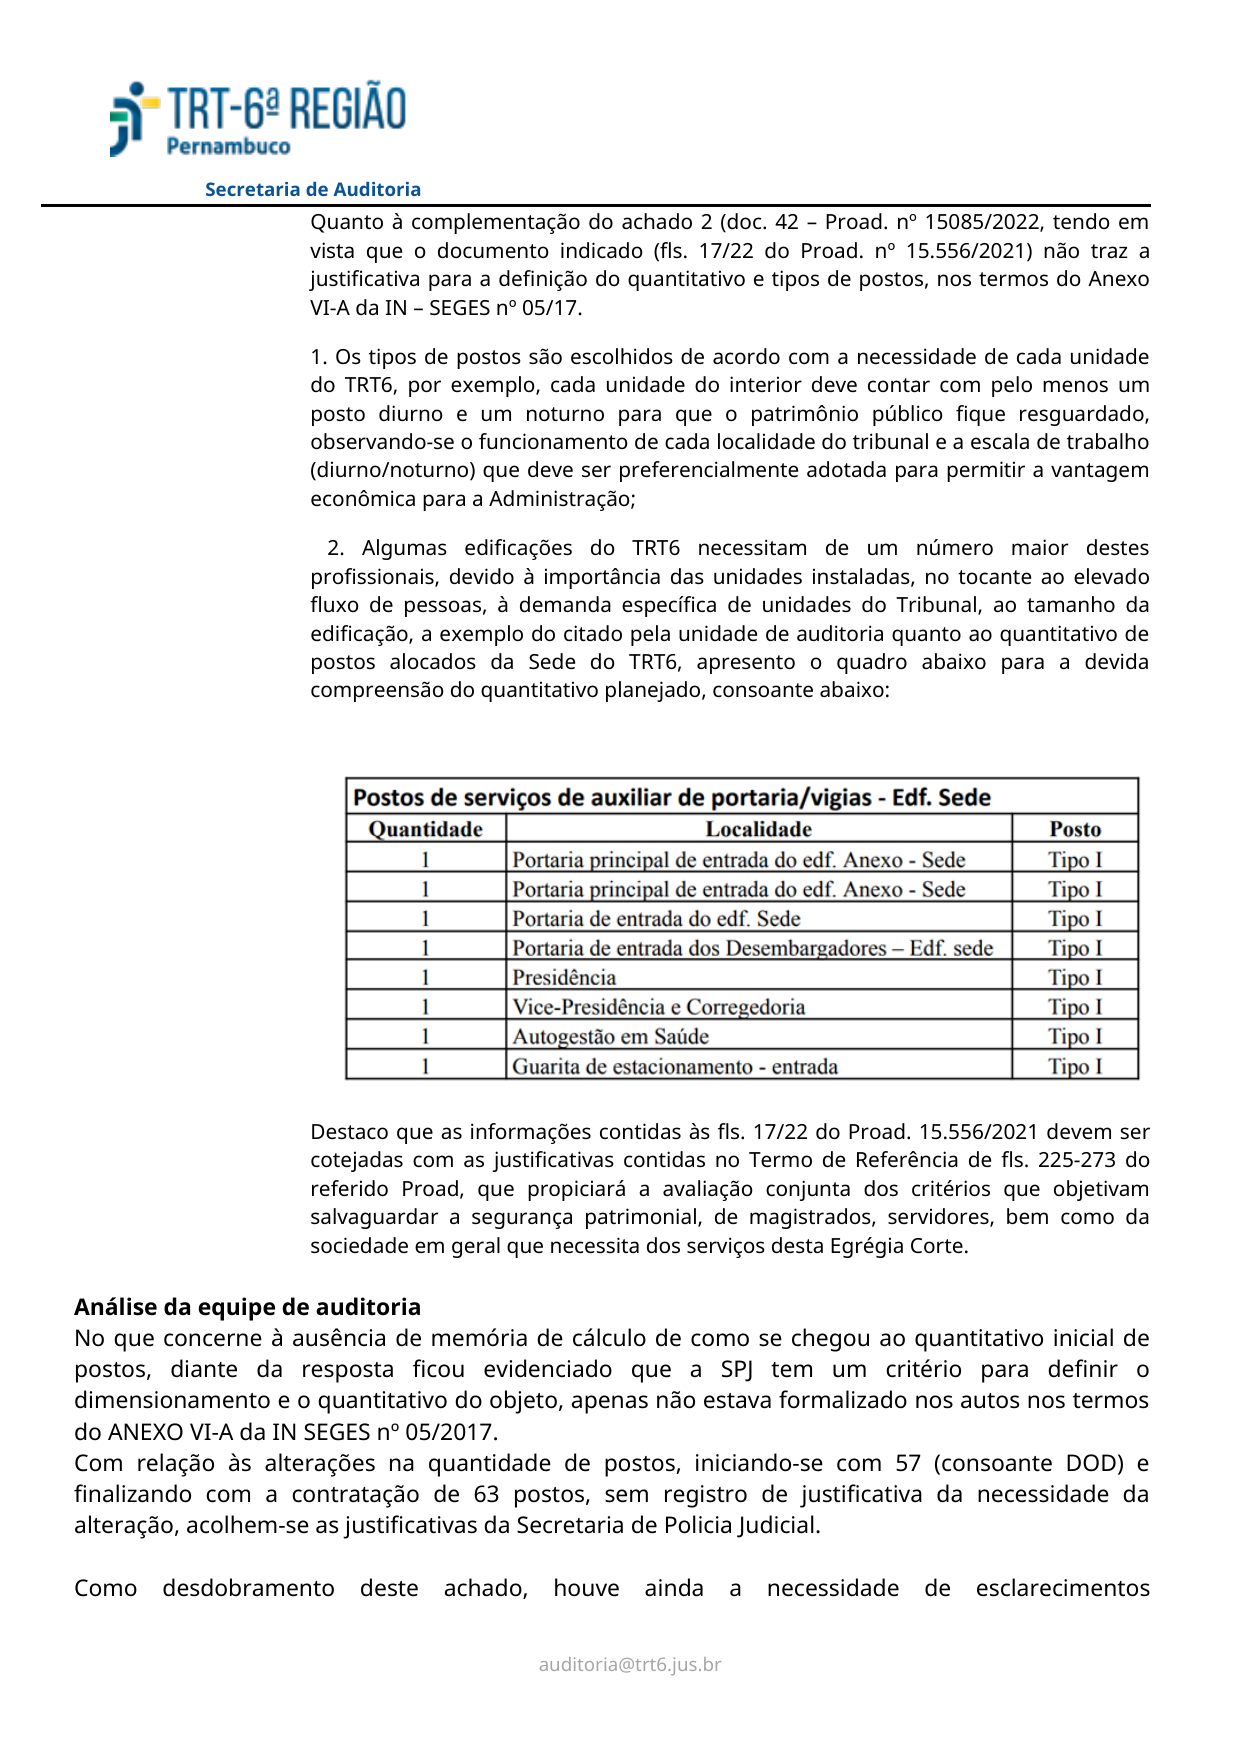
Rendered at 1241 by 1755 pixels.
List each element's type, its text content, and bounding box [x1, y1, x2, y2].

text 1. Os tipos de postos são escolhidos de acordo com a necessidade de cada unidade do TRT6, por exemplo, cada unidade do interior deve contar com pelo menos um posto diurno e um noturno para que o patrimônio público fique resguardado, observando-se o funcionamento de cada localidade do tribunal e a escala de trabalho (diurno/noturno) que deve ser preferencialmente adotada para permitir a vantagem econômica para a Administração; [310, 342, 1151, 512]
text Com relação às alterações na quantidade de postos, iniciando-se com 57 (consoante DOD) e finalizando com a contratação de 63 postos, sem registro de justificativa da necessidade da alteração, acolhem-se as justificativas da Secretaria de Policia Judicial. [74, 1447, 1151, 1540]
text No que concerne à ausência de memória de cálculo de como se chegou ao quantitativo inicial de postos, diante da resposta ficou evidenciado que a SPJ tem um critério para definir o dimensionamento e o quantitativo do objeto, apenas não estava formalizado nos autos nos termos do ANEXO VI-A da IN SEGES nº 05/2017. [74, 1322, 1151, 1447]
text Como desdobramento deste achado, houve ainda a necessidade de esclarecimentos [74, 1572, 1151, 1603]
text Quanto à complementação do achado 2 (doc. 42 – Proad. nº 15085/2022, tendo em vista que o documento indicado (fls. 17/22 do Proad. nº 15.556/2021) não traz a justificativa para a definição do quantitativo e tipos de postos, nos termos do Anexo VI-A da IN – SEGES nº 05/17. [310, 207, 1151, 321]
text Destaco que as informações contidas às fls. 17/22 do Proad. 15.556/2021 devem ser cotejadas com as justificativas contidas no Termo de Referência de fls. 225-273 do referido Proad, que propiciará a avaliação conjunta dos critérios que objetivam salvaguardar a segurança patrimonial, de magistrados, servidores, bem como da sociedade em geral que necessita dos serviços desta Egrégia Corte. [310, 1117, 1151, 1259]
text Análise da equipe de auditoria [74, 1290, 1186, 1322]
text 2. Algumas edificações do TRT6 necessitam de um número maior destes profissionais, devido à importância das unidades instaladas, no tocante ao elevado fluxo de pessoas, à demanda específica de unidades do Tribunal, ao tamanho da edificação, a exemplo do citado pela unidade de auditoria quanto ao quantitativo de postos alocados da Sede do TRT6, apresento o quadro abaixo para a devida compreensão do quantitativo planejado, consoante abaixo: [310, 533, 1151, 704]
